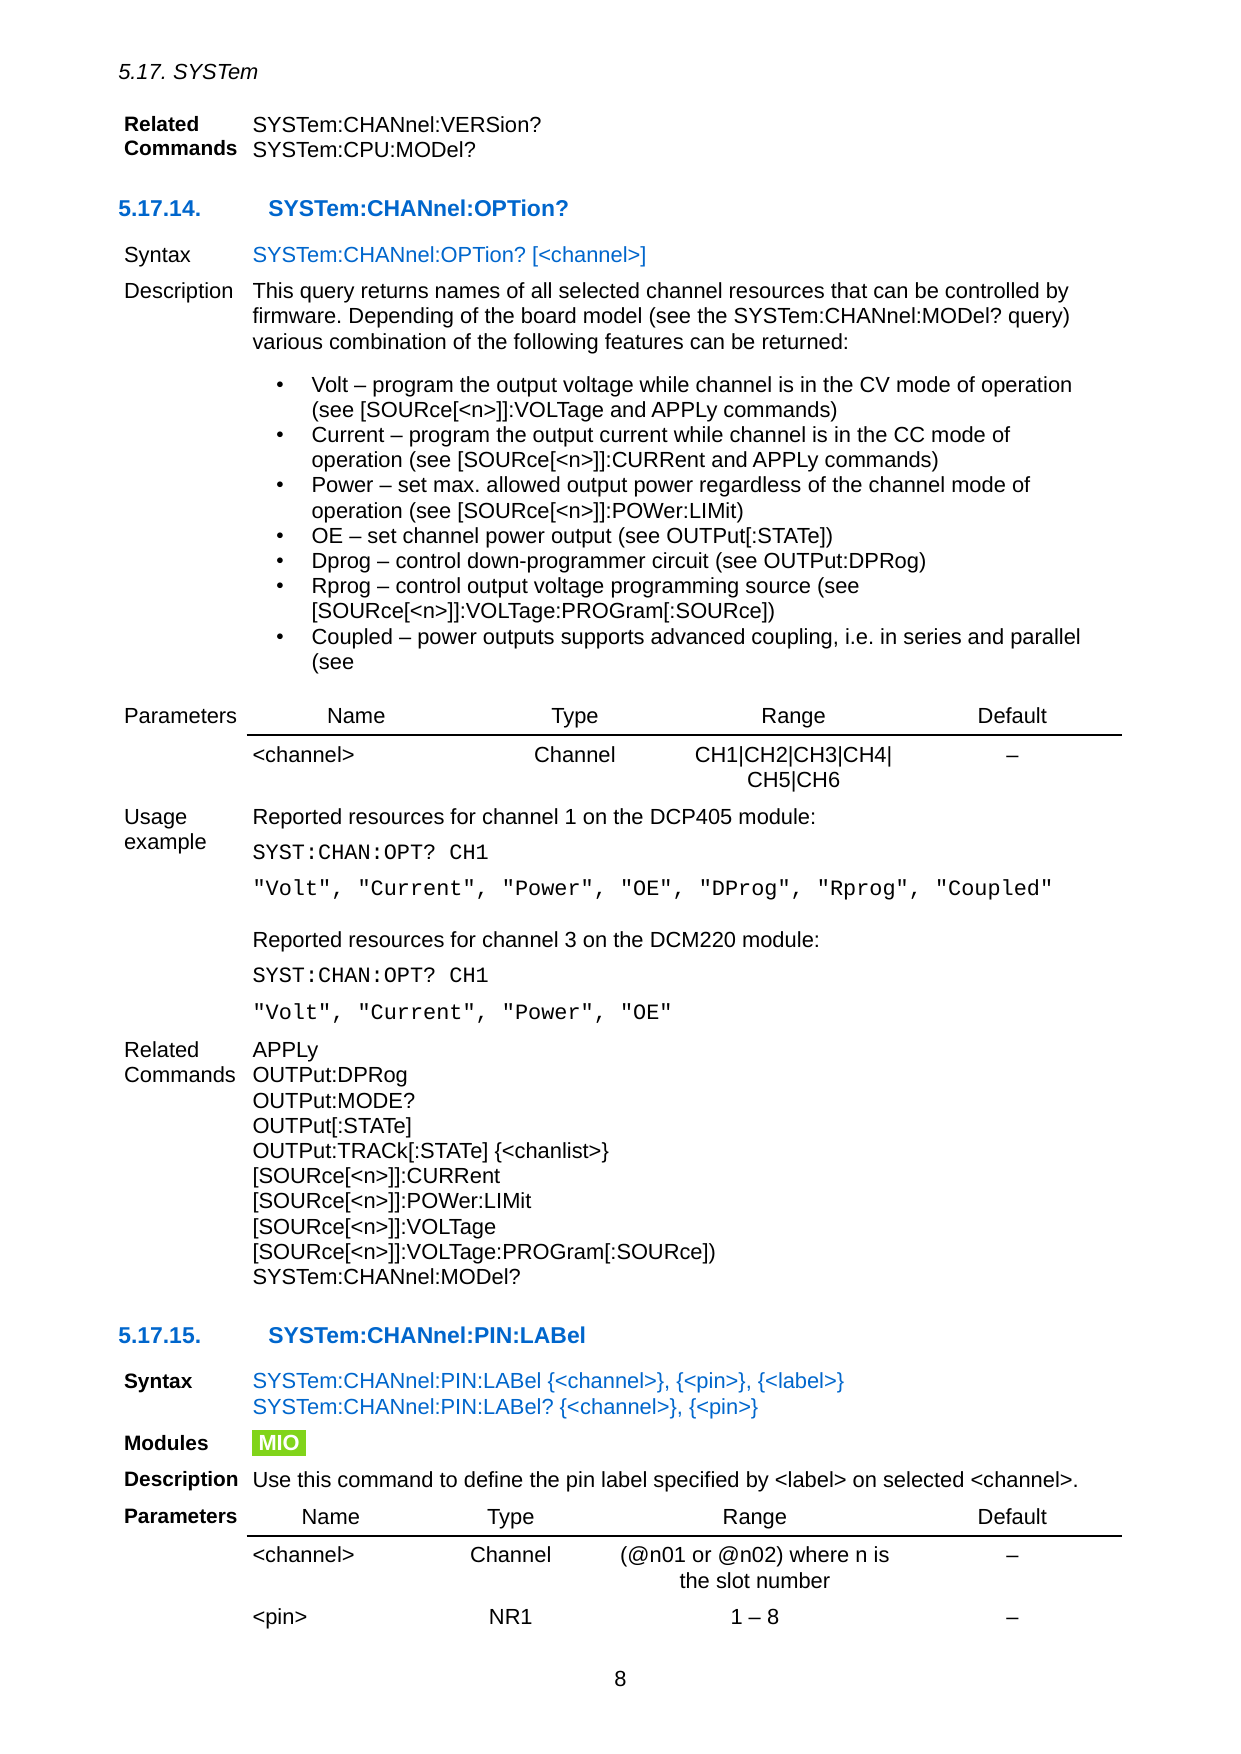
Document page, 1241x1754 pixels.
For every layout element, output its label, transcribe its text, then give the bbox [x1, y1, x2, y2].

table_cell – [903, 1537, 1122, 1598]
table_cell Parameters [118, 698, 247, 798]
table_cell Reported resources for channel 1 on the DCP405 module: SYST:CHAN:OPT? CH1 "Volt", "Current", "Power", "OE", "DProg", "Rprog", "Coupled" Reported resources for channel 3 on the DCM220 module: SYST:CHAN:OPT? CH1 "Volt", "Current", "Power", "OE" [247, 798, 1122, 1031]
table_cell Default [903, 698, 1122, 734]
table_cell Related Commands [118, 1031, 247, 1295]
subtitle SYSTem:CHANnel:PIN:LABel [118, 1322, 1122, 1348]
table_cell SYSTem:CHANnel:VERSion? SYSTem:CPU:MODel? [247, 106, 1122, 168]
table_cell APPLy OUTPut:DPRog OUTPut:MODE? OUTPut[:STATe] OUTPut:TRACk[:STATe] {<chanlist>} [SOURce[<n>]]:CURRent [SOURce[<n>]]:POWer:LIMit [SOURce[<n>]]:VOLTage [SOURce[<n>]]:VOLTage:PROGram[:SOURce]) SYSTem:CHANnel:MODel? [247, 1031, 1122, 1295]
table_cell Channel [465, 736, 684, 798]
table_header Syntax [118, 236, 247, 272]
table_cell Channel [414, 1537, 607, 1598]
table_cell (@n01 or @n02) where n is the slot number [607, 1537, 903, 1598]
table_cell Modules [118, 1425, 247, 1461]
table_cell Type [465, 698, 684, 734]
table_cell Name [247, 698, 465, 734]
table_cell Parameters [118, 1498, 247, 1635]
table_cell <channel> [247, 736, 465, 798]
table_cell – [903, 1599, 1122, 1635]
table_cell <pin> [247, 1599, 414, 1635]
table_cell 1 – 8 [607, 1599, 903, 1635]
table_cell This query returns names of all selected channel resources that can be controlled by firmware. Depending of the board model (see the SYSTem:CHANnel:MODel? query) various combination of the following features can be returned: Volt – program the output voltage while channel is in the CV mode of operation (see [SOURce[<n>]]:VOLTage and APPLy commands) Current – program the output current while channel is in the CC mode of operation (see [SOURce[<n>]]:CURRent and APPLy commands) Power – set max. allowed output power regardless of the channel mode of operation (see [SOURce[<n>]]:POWer:LIMit) OE – set channel power output (see OUTPut[:STATe]) Dprog – control down-programmer circuit (see OUTPut:DPRog) Rprog – control output voltage programming source (see [SOURce[<n>]]:VOLTage:PROGram[:SOURce]) Coupled – power outputs supports advanced coupling, i.e. in series and parallel (see [247, 273, 1122, 697]
table_cell Description [118, 273, 247, 697]
table_cell Description [118, 1461, 247, 1498]
table_header SYSTem:CHANnel:PIN:LABel {<channel>}, {<pin>}, {<label>} SYSTem:CHANnel:PIN:LABel? {<channel>}, {<pin>} [247, 1363, 1122, 1424]
table_cell MIO [247, 1425, 1122, 1461]
table_cell – [903, 736, 1122, 798]
table_cell Type [414, 1498, 607, 1534]
table_cell Name [247, 1498, 414, 1534]
table_cell Default [903, 1498, 1122, 1534]
table_cell Range [684, 698, 903, 734]
table_cell CH1|CH2|CH3|CH4|CH5|CH6 [684, 736, 903, 798]
table_cell Use this command to define the pin label specified by <label> on selected <channel>. [247, 1461, 1122, 1498]
table_cell Related Commands [118, 106, 247, 168]
table_cell Range [607, 1498, 903, 1534]
table_header Syntax [118, 1363, 247, 1424]
table_cell <channel> [247, 1537, 414, 1598]
subtitle SYSTem:CHANnel:OPTion? [118, 195, 1122, 221]
table_header SYSTem:CHANnel:OPTion? [<channel>] [247, 236, 1122, 272]
table_cell Usage example [118, 798, 247, 1031]
table_cell NR1 [414, 1599, 607, 1635]
